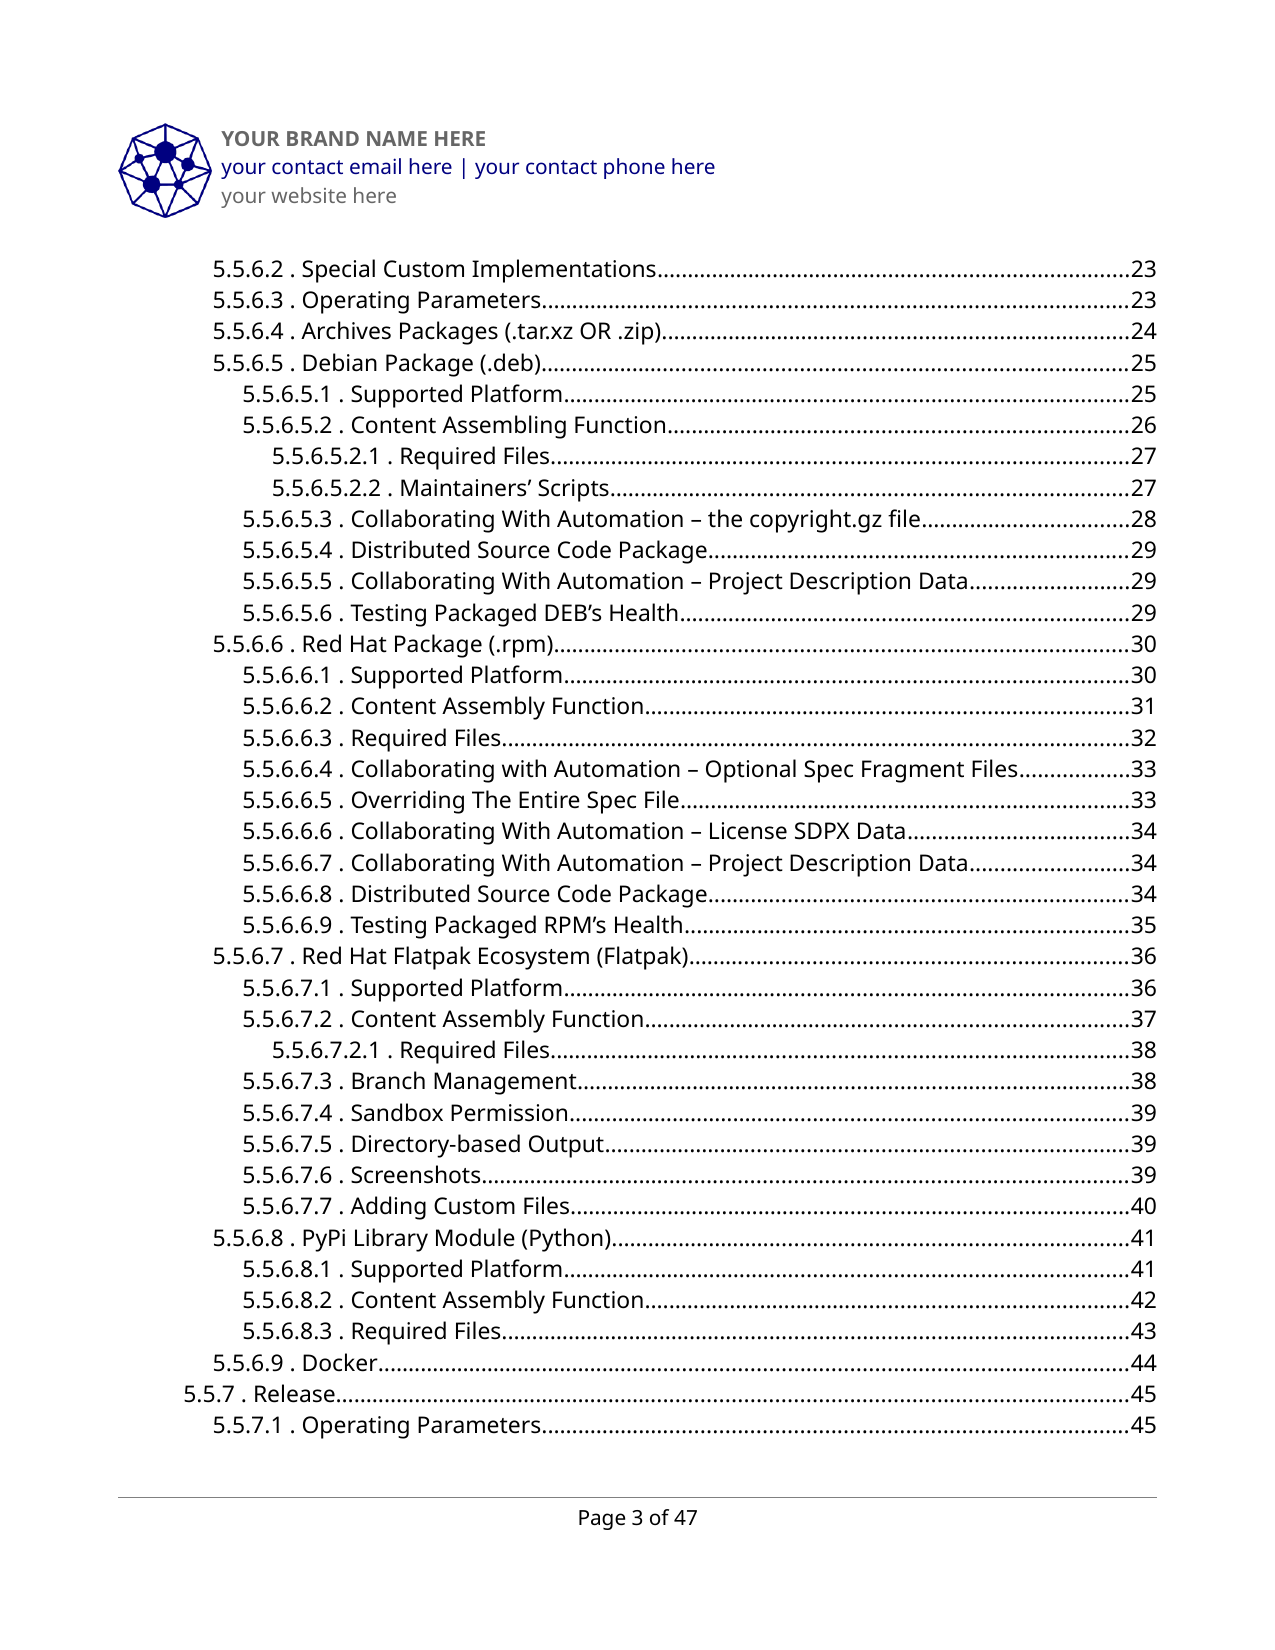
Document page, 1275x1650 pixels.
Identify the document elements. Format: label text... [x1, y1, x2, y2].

text 5.5.6.2 . Special Custom Implementations 23 [207, 253, 1157, 284]
text 5.5.6.5.2 . Content Assembling Function 26 [236, 409, 1157, 440]
text 5.5.7 . Release 45 [177, 1378, 1157, 1409]
picture [118, 123, 212, 218]
text 5.5.6.7.7 . Adding Custom Files 40 [236, 1190, 1157, 1222]
text 5.5.6.6.5 . Overriding The Entire Spec File 33 [236, 784, 1157, 815]
text 5.5.6.5.2.2 . Maintainers’ Scripts 27 [266, 472, 1157, 503]
text 5.5.6.6.4 . Collaborating with Automation – Optional Spec Fragment Files 33 [236, 753, 1157, 784]
text 5.5.6.7.3 . Branch Management 38 [236, 1065, 1157, 1097]
text 5.5.6.3 . Operating Parameters 23 [207, 284, 1157, 315]
text 5.5.6.6.7 . Collaborating With Automation – Project Description Data 34 [236, 847, 1157, 878]
text 5.5.6.5.4 . Distributed Source Code Package 29 [236, 534, 1157, 565]
text 5.5.6.5.5 . Collaborating With Automation – Project Description Data 29 [236, 565, 1157, 597]
text 5.5.6.7.2 . Content Assembly Function 37 [236, 1003, 1157, 1034]
text 5.5.6.5 . Debian Package (.deb) 25 [207, 347, 1157, 378]
text 5.5.6.5.1 . Supported Platform 25 [236, 378, 1157, 409]
text 5.5.7.1 . Operating Parameters 45 [207, 1409, 1157, 1440]
text 5.5.6.6.2 . Content Assembly Function 31 [236, 690, 1157, 722]
text 5.5.6.7.5 . Directory-based Output 39 [236, 1128, 1157, 1159]
text 5.5.6.6.3 . Required Files 32 [236, 722, 1157, 753]
text 5.5.6.8 . PyPi Library Module (Python) 41 [207, 1222, 1157, 1253]
text 5.5.6.8.3 . Required Files 43 [236, 1315, 1157, 1347]
text 5.5.6.6.6 . Collaborating With Automation – License SDPX Data 34 [236, 815, 1157, 847]
text 5.5.6.7.4 . Sandbox Permission 39 [236, 1097, 1157, 1128]
text 5.5.6.6.8 . Distributed Source Code Package 34 [236, 878, 1157, 909]
text 5.5.6.6.1 . Supported Platform 30 [236, 659, 1157, 690]
text 5.5.6.5.3 . Collaborating With Automation – the copyright.gz file 28 [236, 503, 1157, 534]
text 5.5.6.8.2 . Content Assembly Function 42 [236, 1284, 1157, 1315]
text 5.5.6.4 . Archives Packages (.tar.xz OR .zip) 24 [207, 315, 1157, 347]
text 5.5.6.7.2.1 . Required Files 38 [266, 1034, 1157, 1065]
text 5.5.6.6 . Red Hat Package (.rpm) 30 [207, 628, 1157, 659]
text 5.5.6.8.1 . Supported Platform 41 [236, 1253, 1157, 1284]
text 5.5.6.7.1 . Supported Platform 36 [236, 972, 1157, 1003]
text 5.5.6.7.6 . Screenshots 39 [236, 1159, 1157, 1190]
text 5.5.6.5.6 . Testing Packaged DEB’s Health 29 [236, 597, 1157, 628]
text 5.5.6.6.9 . Testing Packaged RPM’s Health 35 [236, 909, 1157, 940]
text 5.5.6.5.2.1 . Required Files 27 [266, 440, 1157, 472]
text 5.5.6.9 . Docker 44 [207, 1347, 1157, 1378]
text 5.5.6.7 . Red Hat Flatpak Ecosystem (Flatpak) 36 [207, 940, 1157, 972]
